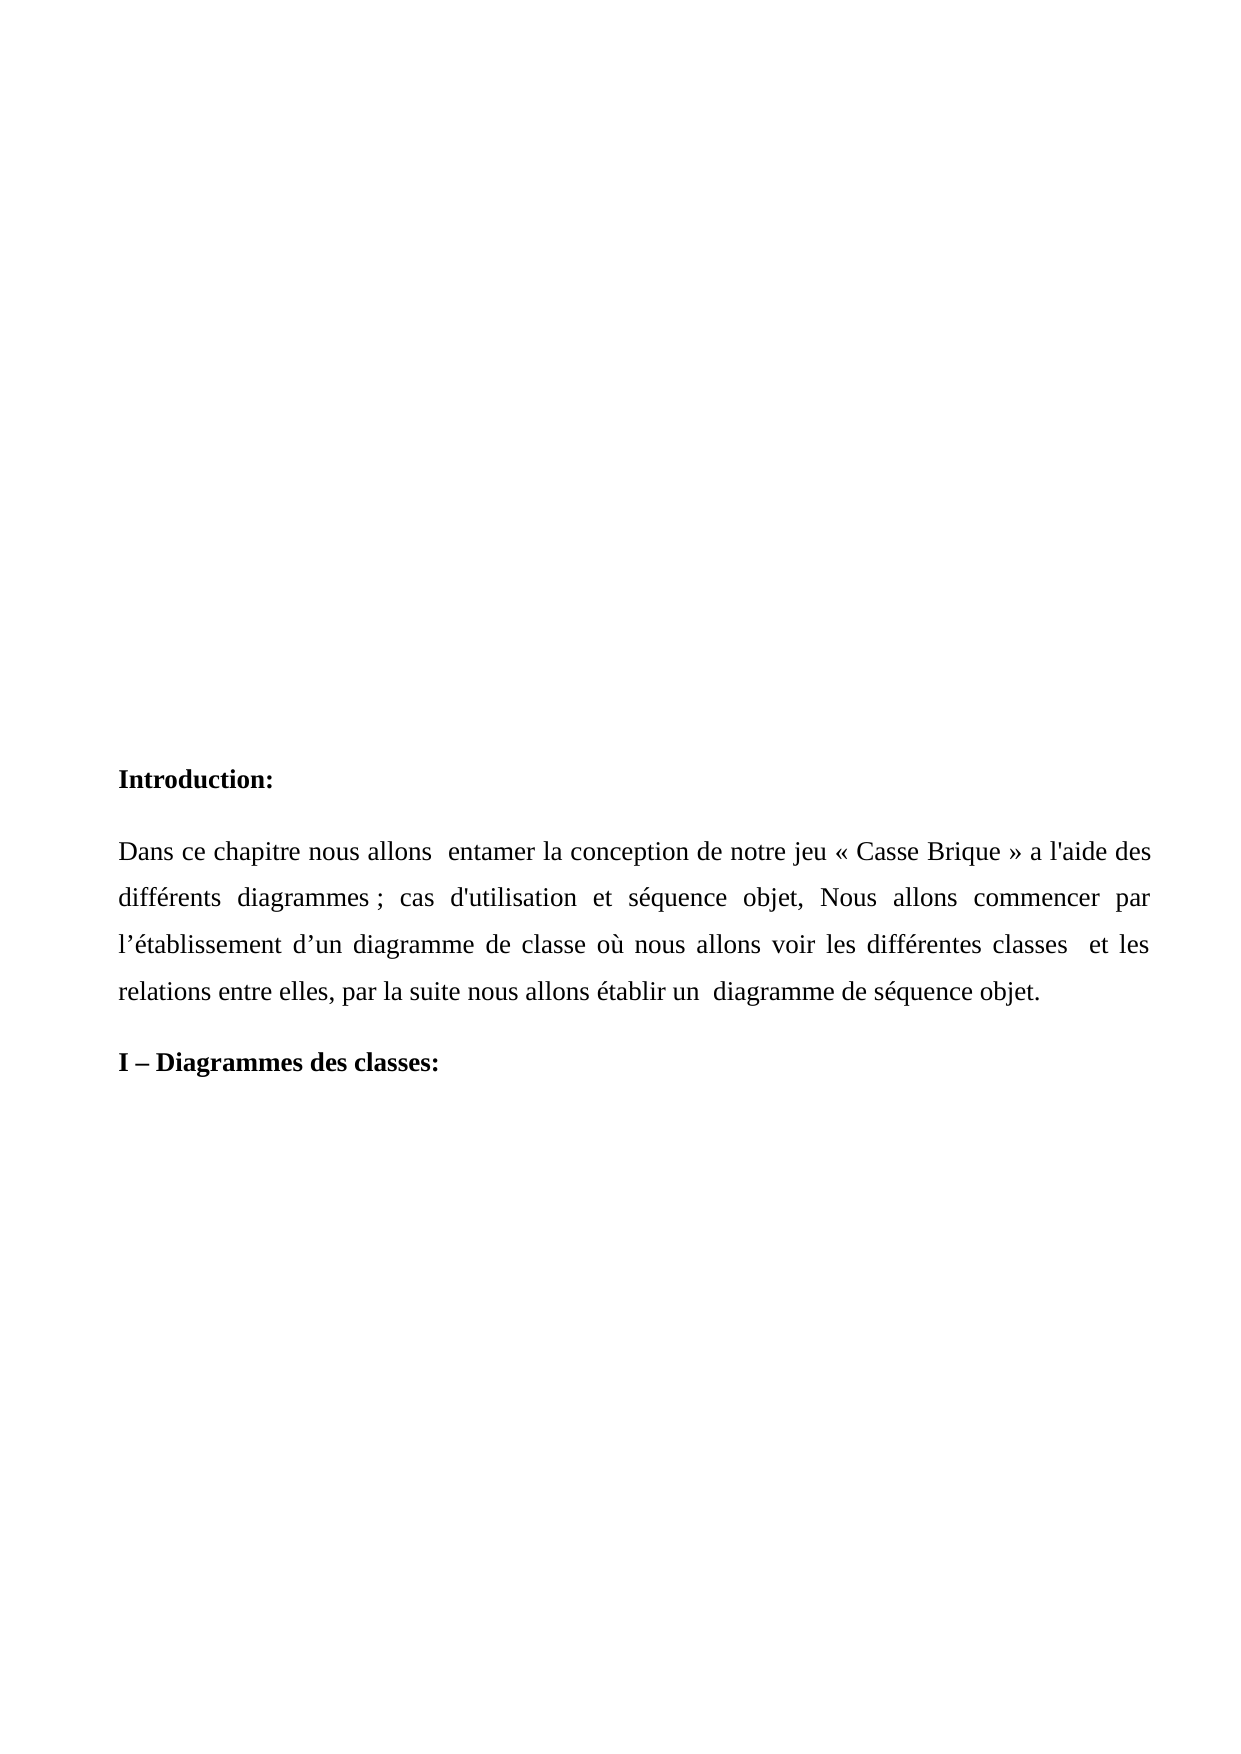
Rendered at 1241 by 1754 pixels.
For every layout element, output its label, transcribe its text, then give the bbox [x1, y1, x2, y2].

text Dans ce chapitre nous allons entamer la conception de notre jeu « Casse Brique » a l'aide des différents diagrammes ; cas d'utilisation et séquence objet, Nous allons commencer par l’établissement d’un diagramme de classe où nous allons voir les différentes classes et les relations entre elles, par la suite nous allons établir un diagramme de séquence objet. [118, 835, 1152, 1006]
text Introduction: [118, 763, 1152, 794]
text I – Diagrammes des classes: [118, 1046, 1152, 1078]
